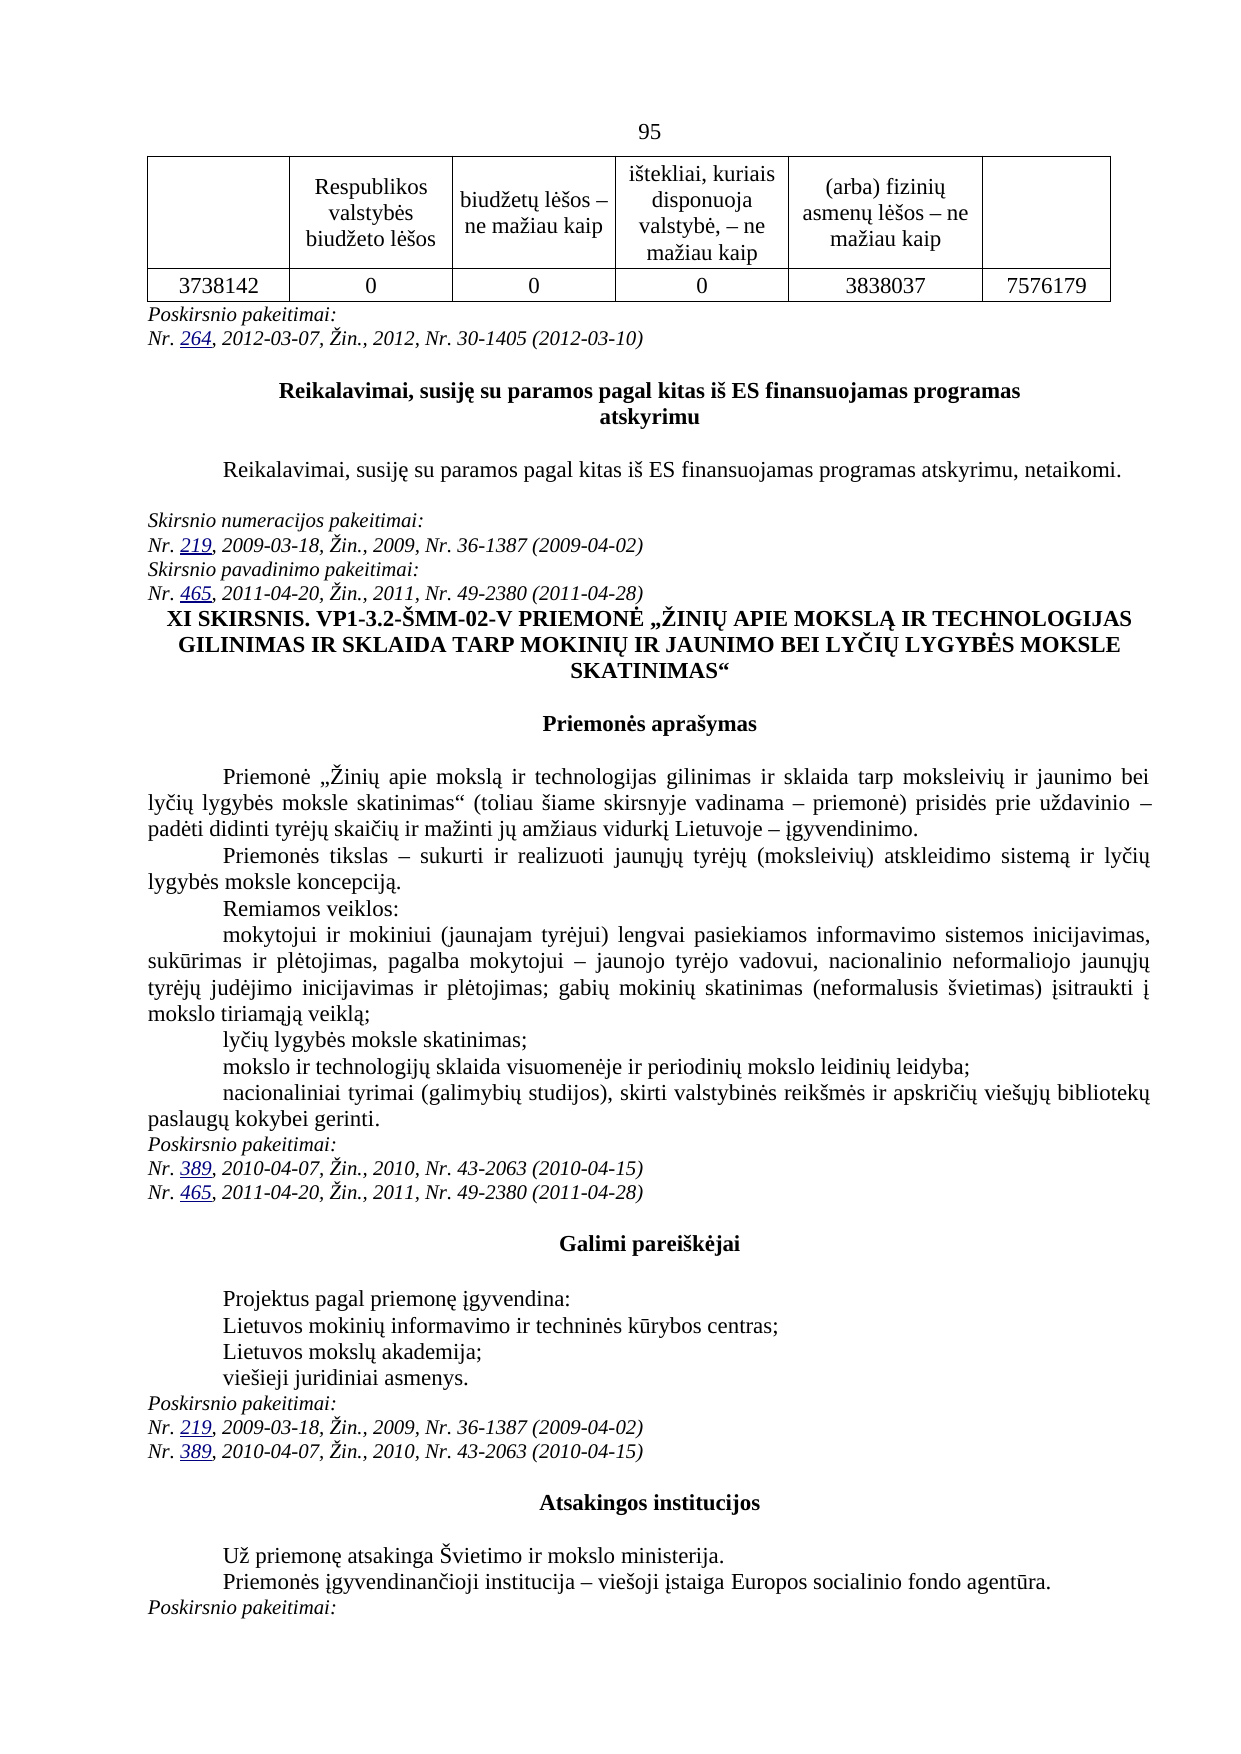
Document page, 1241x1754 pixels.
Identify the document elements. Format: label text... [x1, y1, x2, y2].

table_cell 0 [616, 269, 788, 301]
text Nr. 264, 2012-03-07, Žin., 2012, Nr. 30-1405 (2012-03-10) [148, 326, 1152, 350]
text Skirsnio pavadinimo pakeitimai: [148, 557, 1152, 581]
text Lietuvos mokinių informavimo ir techninės kūrybos centras; [148, 1312, 1152, 1338]
table_cell 7576179 [983, 269, 1110, 301]
text lyčių lygybės moksle skatinimas; [148, 1026, 1152, 1053]
text Lietuvos mokslų akademija; [148, 1338, 1152, 1364]
table_cell Respublikos valstybės biudžeto lėšos [290, 157, 452, 268]
text Nr. 389, 2010-04-07, Žin., 2010, Nr. 43-2063 (2010-04-15) [148, 1439, 1152, 1463]
text Nr. 219, 2009-03-18, Žin., 2009, Nr. 36-1387 (2009-04-02) [148, 532, 1152, 557]
text Reikalavimai, susiję su paramos pagal kitas iš ES finansuojamas programas atskyrimu, netaikomi. [148, 456, 1152, 482]
text Nr. 465, 2011-04-20, Žin., 2011, Nr. 49-2380 (2011-04-28) [148, 581, 1152, 605]
text Poskirsnio pakeitimai: [148, 1595, 1152, 1619]
text Priemonės aprašymas [148, 710, 1152, 736]
table_cell 0 [290, 269, 452, 301]
table_cell 3738142 [148, 269, 289, 301]
text Priemonė „Žinių apie mokslą ir technologijas gilinimas ir sklaida tarp moksleivių ir jaunimo bei lyčių lygybės moksle skatinimas“ (toliau šiame skirsnyje vadinama – priemonė) prisidės prie uždavinio – padėti didinti tyrėjų skaičių ir mažinti jų amžiaus vidurkį Lietuvoje – įgyvendinimo. [148, 763, 1152, 842]
table_header [983, 157, 1110, 268]
text Nr. 465, 2011-04-20, Žin., 2011, Nr. 49-2380 (2011-04-28) [148, 1180, 1152, 1204]
text Projektus pagal priemonę įgyvendina: [148, 1285, 1152, 1312]
text Nr. 219, 2009-03-18, Žin., 2009, Nr. 36-1387 (2009-04-02) [148, 1415, 1152, 1439]
table_cell 3838037 [789, 269, 982, 301]
text Poskirsnio pakeitimai: [148, 1391, 1152, 1415]
table_cell (arba) fizinių asmenų lėšos – ne mažiau kaip [789, 157, 982, 268]
text Poskirsnio pakeitimai: [148, 302, 1152, 326]
text Nr. 389, 2010-04-07, Žin., 2010, Nr. 43-2063 (2010-04-15) [148, 1156, 1152, 1180]
text Skirsnio numeracijos pakeitimai: [148, 508, 1152, 532]
text Remiamos veiklos: [148, 894, 1152, 921]
subtitle XI SKIRSNIS. VP1-3.2-ŠMM-02-V PRIEMONĖ „ŽINIŲ APIE MOKSLĄ IR TECHNOLOGIJAS GILINIMAS IR SKLAIDA TARP MOKINIŲ IR JAUNIMO BEI LYČIŲ LYGYBĖS MOKSLE SKATINIMAS“ [148, 605, 1152, 684]
text Galimi pareiškėjai [148, 1230, 1152, 1257]
text Priemonės įgyvendinančioji institucija – viešoji įstaiga Europos socialinio fondo agentūra. [148, 1568, 1152, 1595]
table_cell 0 [453, 269, 615, 301]
text nacionaliniai tyrimai (galimybių studijos), skirti valstybinės reikšmės ir apskričių viešųjų bibliotekų paslaugų kokybei gerinti. [148, 1079, 1152, 1132]
text mokytojui ir mokiniui (jaunajam tyrėjui) lengvai pasiekiamos informavimo sistemos inicijavimas, sukūrimas ir plėtojimas, pagalba mokytojui – jaunojo tyrėjo vadovui, nacionalinio neformaliojo jaunųjų tyrėjų judėjimo inicijavimas ir plėtojimas; gabių mokinių skatinimas (neformalusis švietimas) įsitraukti į mokslo tiriamąją veiklą; [148, 921, 1152, 1026]
table_cell [148, 157, 289, 268]
table_cell ištekliai, kuriais disponuoja valstybė, – ne mažiau kaip [616, 157, 788, 268]
text Už priemonę atsakinga Švietimo ir mokslo ministerija. [148, 1542, 1152, 1568]
text Poskirsnio pakeitimai: [148, 1132, 1152, 1156]
table_cell biudžetų lėšos – ne mažiau kaip [453, 157, 615, 268]
text Reikalavimai, susiję su paramos pagal kitas iš ES finansuojamas programas atskyrimu [148, 377, 1152, 429]
text Priemonės tikslas – sukurti ir realizuoti jaunųjų tyrėjų (moksleivių) atskleidimo sistemą ir lyčių lygybės moksle koncepciją. [148, 842, 1152, 894]
text mokslo ir technologijų sklaida visuomenėje ir periodinių mokslo leidinių leidyba; [148, 1053, 1152, 1079]
text viešieji juridiniai asmenys. [148, 1364, 1152, 1391]
text Atsakingos institucijos [148, 1489, 1152, 1516]
